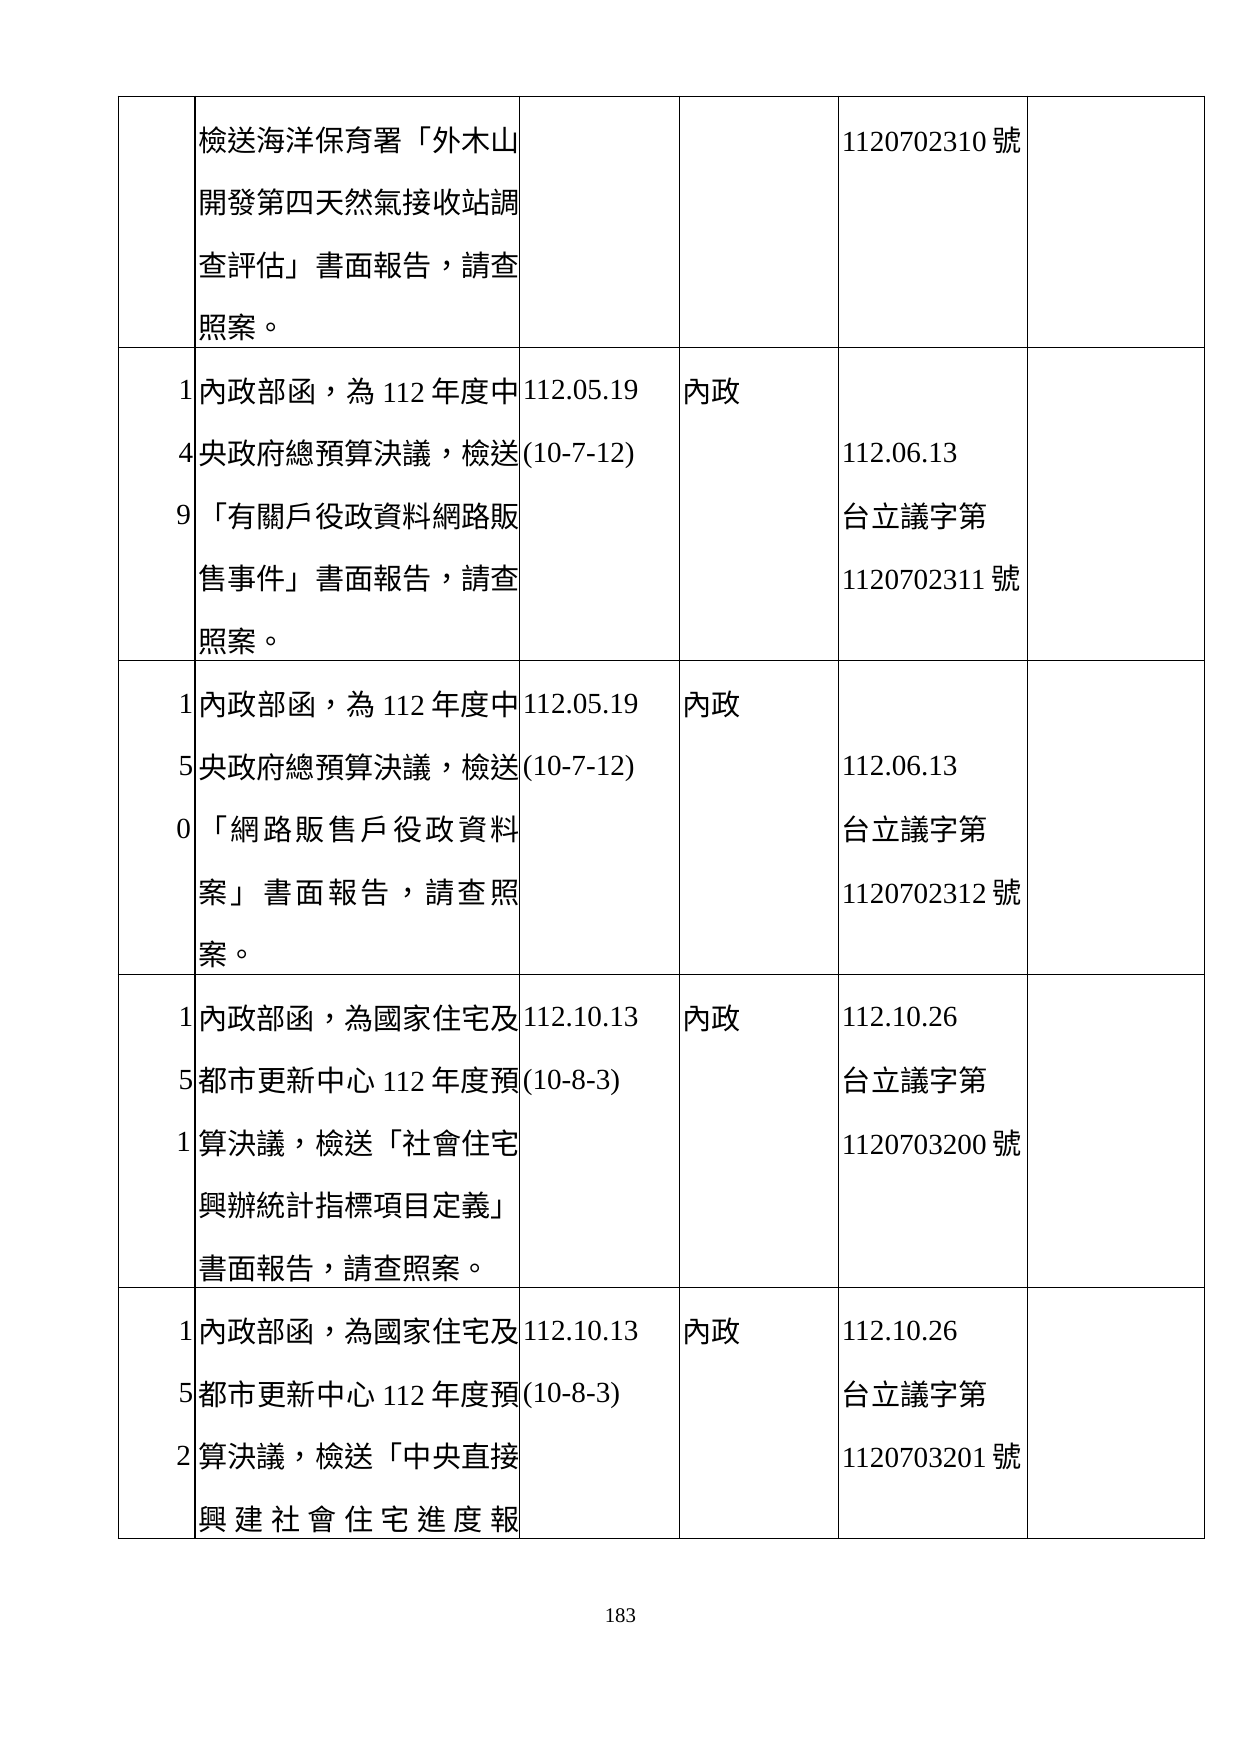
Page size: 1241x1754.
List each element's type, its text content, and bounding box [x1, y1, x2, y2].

table_cell 112.05.19 (10-7-12) [520, 661, 679, 974]
table_cell [1028, 97, 1204, 347]
table_cell [119, 348, 194, 660]
table_cell 內政 [680, 1288, 838, 1538]
table_cell 檢送海洋保育署「外木山開發第四天然氣接收站調查評估」書面報告，請查照案。 [196, 97, 519, 347]
table_cell 內政 [680, 348, 838, 660]
table_cell 112.06.13 台立議字第1120702312號 [839, 661, 1027, 974]
table_cell 1120702310號 [839, 97, 1027, 347]
table_cell 112.10.26 台立議字第1120703200號 [839, 975, 1027, 1287]
table_cell 內政部函，為國家住宅及都市更新中心112年度預算決議，檢送「社會住宅興辦統計指標項目定義」書面報告，請查照案。 [196, 975, 519, 1287]
table_cell 內政 [680, 661, 838, 974]
table_cell [520, 97, 679, 347]
table_cell 112.10.13 (10-8-3) [520, 975, 679, 1287]
table_cell [119, 661, 194, 974]
table_cell 112.05.19 (10-7-12) [520, 348, 679, 660]
table_cell [119, 1288, 194, 1538]
table_cell 112.06.13 台立議字第1120702311號 [839, 348, 1027, 660]
table_cell 內政 [680, 975, 838, 1287]
table_cell 內政部函，為112年度中央政府總預算決議，檢送「有關戶役政資料網路販售事件」書面報告，請查照案。 [196, 348, 519, 660]
table_cell 內政部函，為112年度中央政府總預算決議，檢送「網路販售戶役政資料案」書面報告，請查照案。 [196, 661, 519, 974]
table_cell [1028, 1288, 1204, 1538]
table_cell 112.10.26 台立議字第1120703201號 [839, 1288, 1027, 1538]
table_cell [680, 97, 838, 347]
table_cell 112.10.13 (10-8-3) [520, 1288, 679, 1538]
table_cell [1028, 348, 1204, 660]
table_cell [1028, 661, 1204, 974]
table_cell [1028, 975, 1204, 1287]
table_cell [119, 975, 194, 1287]
table_cell [119, 97, 194, 347]
table_cell 內政部函，為國家住宅及都市更新中心112年度預算決議，檢送「中央直接興建社會住宅進度報 [196, 1288, 519, 1538]
